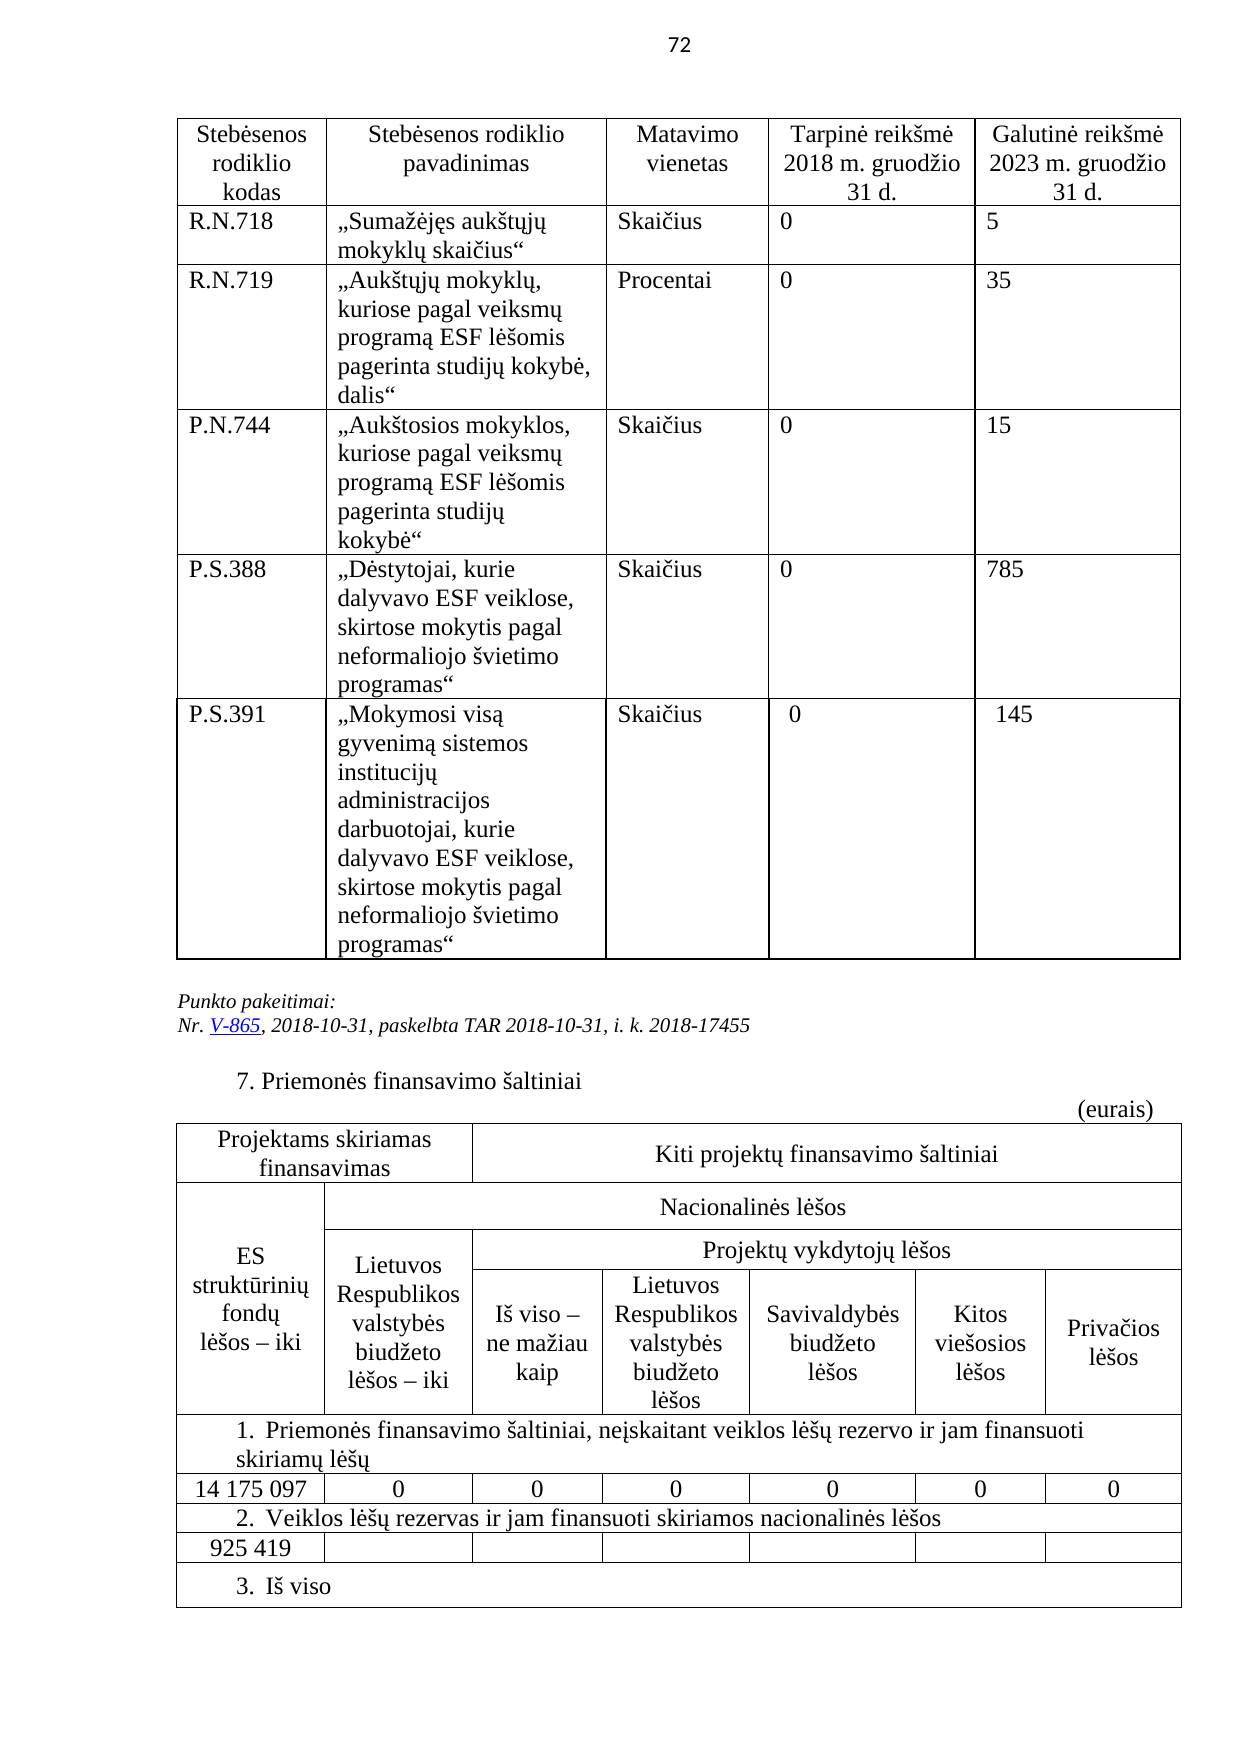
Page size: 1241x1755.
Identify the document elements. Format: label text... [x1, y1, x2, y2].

table_header Projektams skiriamas finansavimas [177, 1124, 472, 1182]
table_cell „Mokymosi visą gyvenimą sistemos institucijų administracijos darbuotojai, kurie dalyvavo ESF veiklose, skirtose mokytis pagal neformaliojo švietimo programas“ [327, 699, 605, 958]
table_cell P.S.391 [178, 699, 325, 958]
table_cell Projektų vykdytojų lėšos [473, 1230, 1181, 1269]
table_cell „Sumažėjęs aukštųjų mokyklų skaičius“ [327, 206, 606, 264]
table_cell 2. Veiklos lėšų rezervas ir jam finansuoti skiriamos nacionalinės lėšos [177, 1504, 1181, 1532]
table_cell [325, 1533, 472, 1562]
table_cell [603, 1533, 749, 1562]
table_cell [1046, 1533, 1181, 1562]
text Punkto pakeitimai: [177, 989, 1181, 1013]
table_cell 0 [1046, 1474, 1181, 1502]
table_cell R.N.719 [178, 265, 326, 409]
table_cell 15 [976, 410, 1180, 553]
table_cell Skaičius [607, 410, 768, 553]
table_cell Nacionalinės lėšos [325, 1183, 1181, 1229]
table_cell Procentai [607, 265, 768, 409]
table_header Tarpinė reikšmė 2018 m. gruodžio 31 d. [769, 119, 974, 205]
table_cell Skaičius [607, 555, 768, 698]
table_cell Lietuvos Respublikos valstybės biudžeto lėšos – iki [325, 1230, 472, 1414]
table_cell 0 [769, 410, 974, 553]
table_cell P.S.388 [178, 555, 326, 698]
table_header Matavimo vienetas [607, 119, 768, 205]
table_cell 785 [976, 555, 1180, 698]
table_cell Iš viso – ne mažiau kaip [473, 1270, 602, 1414]
table_cell „Aukštųjų mokyklų, kuriose pagal veiksmų programą ESF lėšomis pagerinta studijų kokybė, dalis“ [327, 265, 606, 409]
table_cell Skaičius [607, 206, 768, 264]
table_header Galutinė reikšmė 2023 m. gruodžio 31 d. [976, 119, 1180, 205]
table_cell Kitos viešosios lėšos [916, 1270, 1045, 1414]
table_cell „Aukštosios mokyklos, kuriose pagal veiksmų programą ESF lėšomis pagerinta studijų kokybė“ [327, 410, 606, 553]
table_cell 0 [769, 206, 974, 264]
table_cell 0 [769, 555, 974, 698]
table_cell 1. Priemonės finansavimo šaltiniai, neįskaitant veiklos lėšų rezervo ir jam finansuoti skiriamų lėšų [177, 1415, 1181, 1473]
table_cell P.N.744 [178, 410, 326, 553]
table_cell 35 [976, 265, 1180, 409]
table_cell „Dėstytojai, kurie dalyvavo ESF veiklose, skirtose mokytis pagal neformaliojo švietimo programas“ [327, 555, 606, 698]
table_cell Privačios lėšos [1046, 1270, 1181, 1414]
table_cell [916, 1533, 1045, 1562]
table_cell Skaičius [607, 699, 768, 958]
table_cell Lietuvos Respublikos valstybės biudžeto lėšos [603, 1270, 749, 1414]
table_cell 5 [976, 206, 1180, 264]
table_cell R.N.718 [178, 206, 326, 264]
table_cell 3. Iš viso [177, 1563, 1181, 1607]
table_cell 0 [770, 699, 974, 958]
table_header Stebėsenos rodiklio pavadinimas [327, 119, 606, 205]
text Nr. V-865, 2018-10-31, paskelbta TAR 2018-10-31, i. k. 2018-17455 [177, 1013, 1181, 1037]
table_header Kiti projektų finansavimo šaltiniai [473, 1124, 1181, 1182]
table_cell Savivaldybės biudžeto lėšos [750, 1270, 915, 1414]
table_cell [473, 1533, 602, 1562]
table_cell ES struktūrinių fondų lėšos – iki [177, 1183, 324, 1414]
text (eurais) [177, 1094, 1181, 1123]
table_header Stebėsenos rodiklio kodas [178, 119, 326, 205]
table_cell 14 175 097 [177, 1474, 324, 1502]
table_cell 925 419 [177, 1533, 324, 1562]
table_cell 0 [916, 1474, 1045, 1502]
table_cell 0 [473, 1474, 602, 1502]
table_cell 0 [603, 1474, 749, 1502]
text 7. Priemonės finansavimo šaltiniai [177, 1066, 1181, 1094]
table_cell [750, 1533, 915, 1562]
table_cell 145 [976, 699, 1179, 958]
table_cell 0 [769, 265, 974, 409]
table_cell 0 [750, 1474, 915, 1502]
table_cell 0 [325, 1474, 472, 1502]
